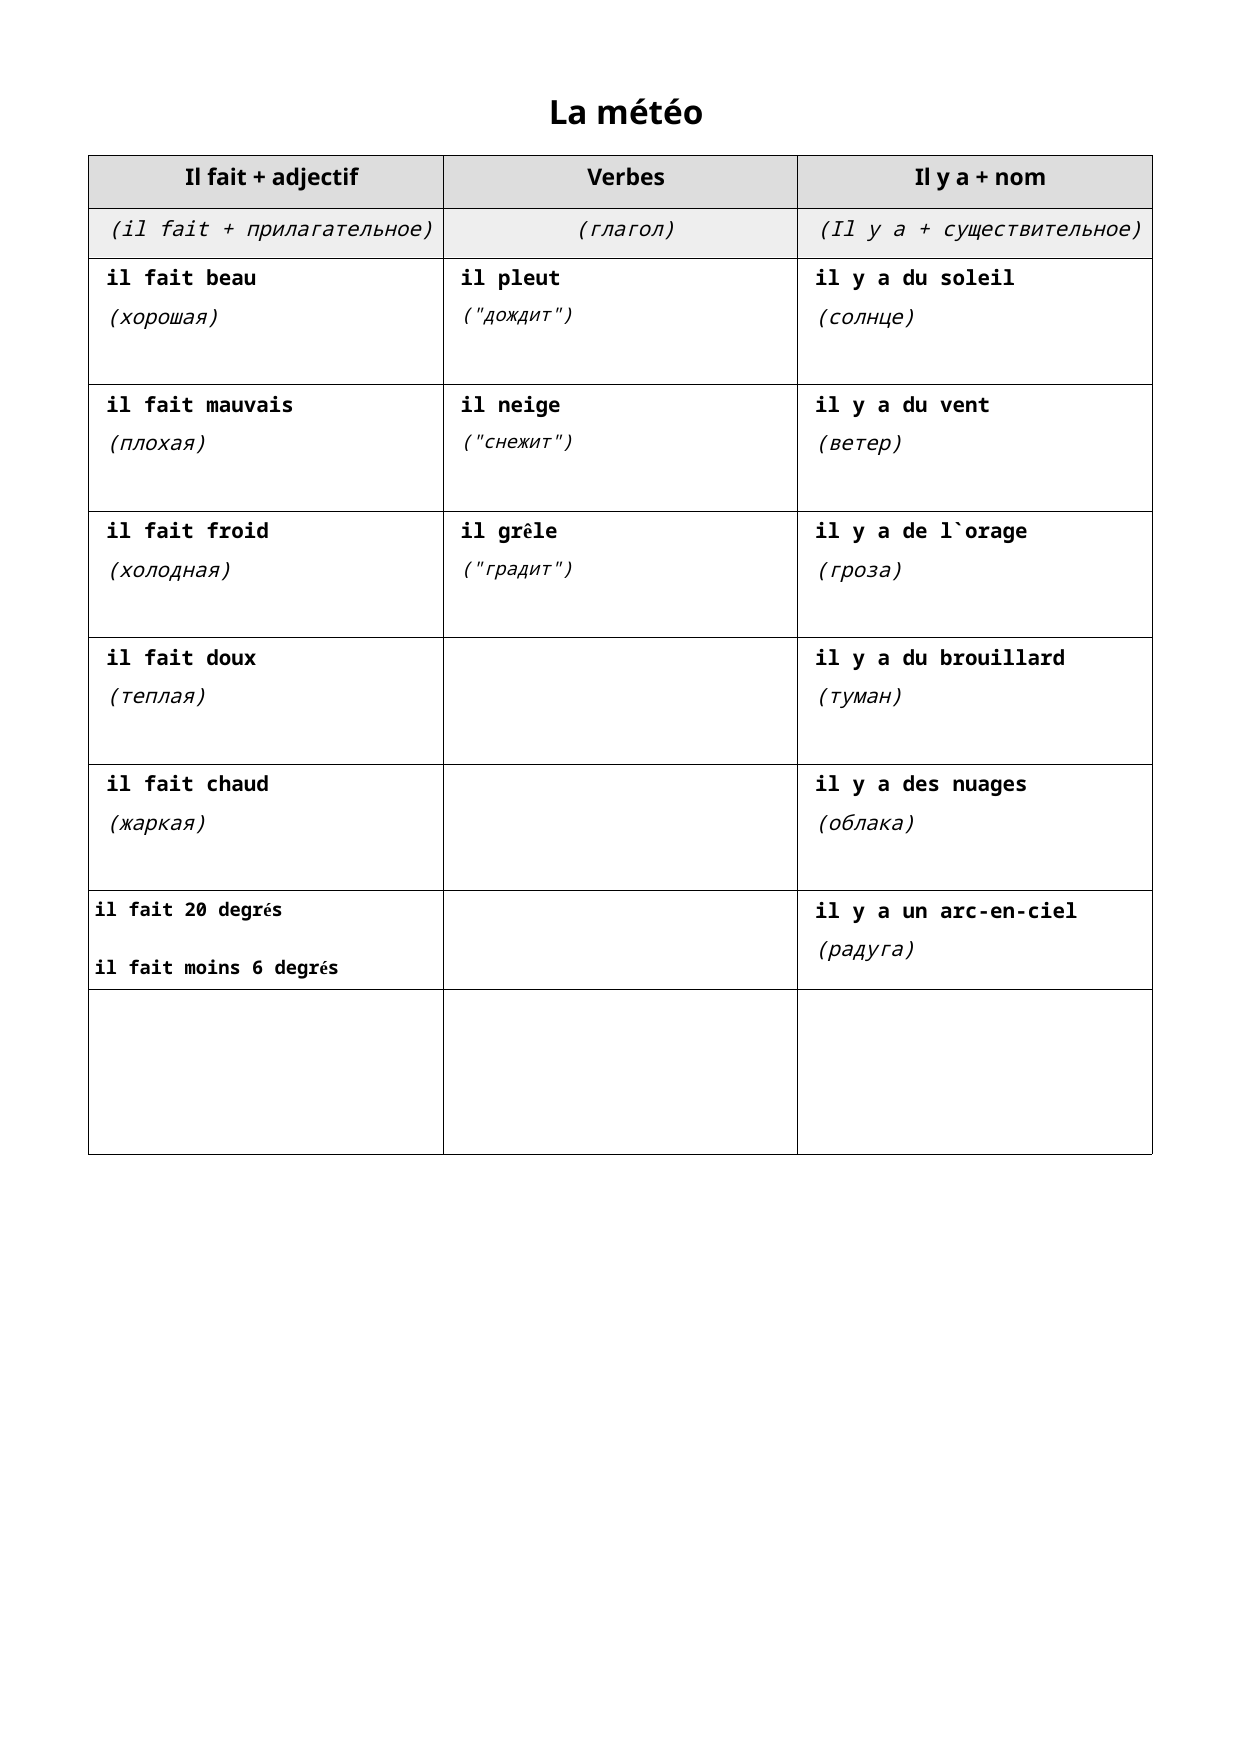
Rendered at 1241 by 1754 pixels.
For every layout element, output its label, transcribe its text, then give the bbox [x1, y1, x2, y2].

table_header Il y a + nom [798, 156, 1152, 208]
table_cell il neige ("снежит") [444, 385, 797, 511]
table_cell [444, 765, 797, 890]
table_cell [89, 990, 443, 1154]
table_cell [798, 990, 1152, 1154]
table_cell il fait beau (хорошая) [89, 259, 443, 384]
table_cell il y a un arc-en-ciel (радуга) [798, 891, 1152, 989]
table_cell il fait froid (холодная) [89, 512, 443, 637]
table_cell il fait chaud (жаркая) [89, 765, 443, 890]
table_cell il y a du vent (ветер) [798, 385, 1152, 511]
table_cell [444, 990, 797, 1154]
table_cell il y a du soleil (солнце) [798, 259, 1152, 384]
table_header Verbes [444, 156, 797, 208]
table_cell [444, 891, 797, 989]
table_cell il pleut ("дождит") [444, 259, 797, 384]
table_cell il y a des nuages (облака) [798, 765, 1152, 890]
table_cell il fait 20 degrés il fait moins 6 degrés [89, 891, 443, 989]
table_cell il fait doux (теплая) [89, 638, 443, 764]
table_header Il fait + adjectif [89, 156, 443, 208]
table_cell (глагол) [444, 209, 797, 257]
table_cell il grêle ("градит") [444, 512, 797, 637]
table_cell il fait mauvais (плохая) [89, 385, 443, 511]
table_cell il y a de l`orage (гроза) [798, 512, 1152, 637]
text La météo [88, 88, 1152, 134]
table_cell il y a du brouillard (туман) [798, 638, 1152, 764]
table_cell (il fait + прилагательное) [89, 209, 443, 257]
table_cell (Il y a + существительное) [798, 209, 1152, 257]
table_cell [444, 638, 797, 764]
